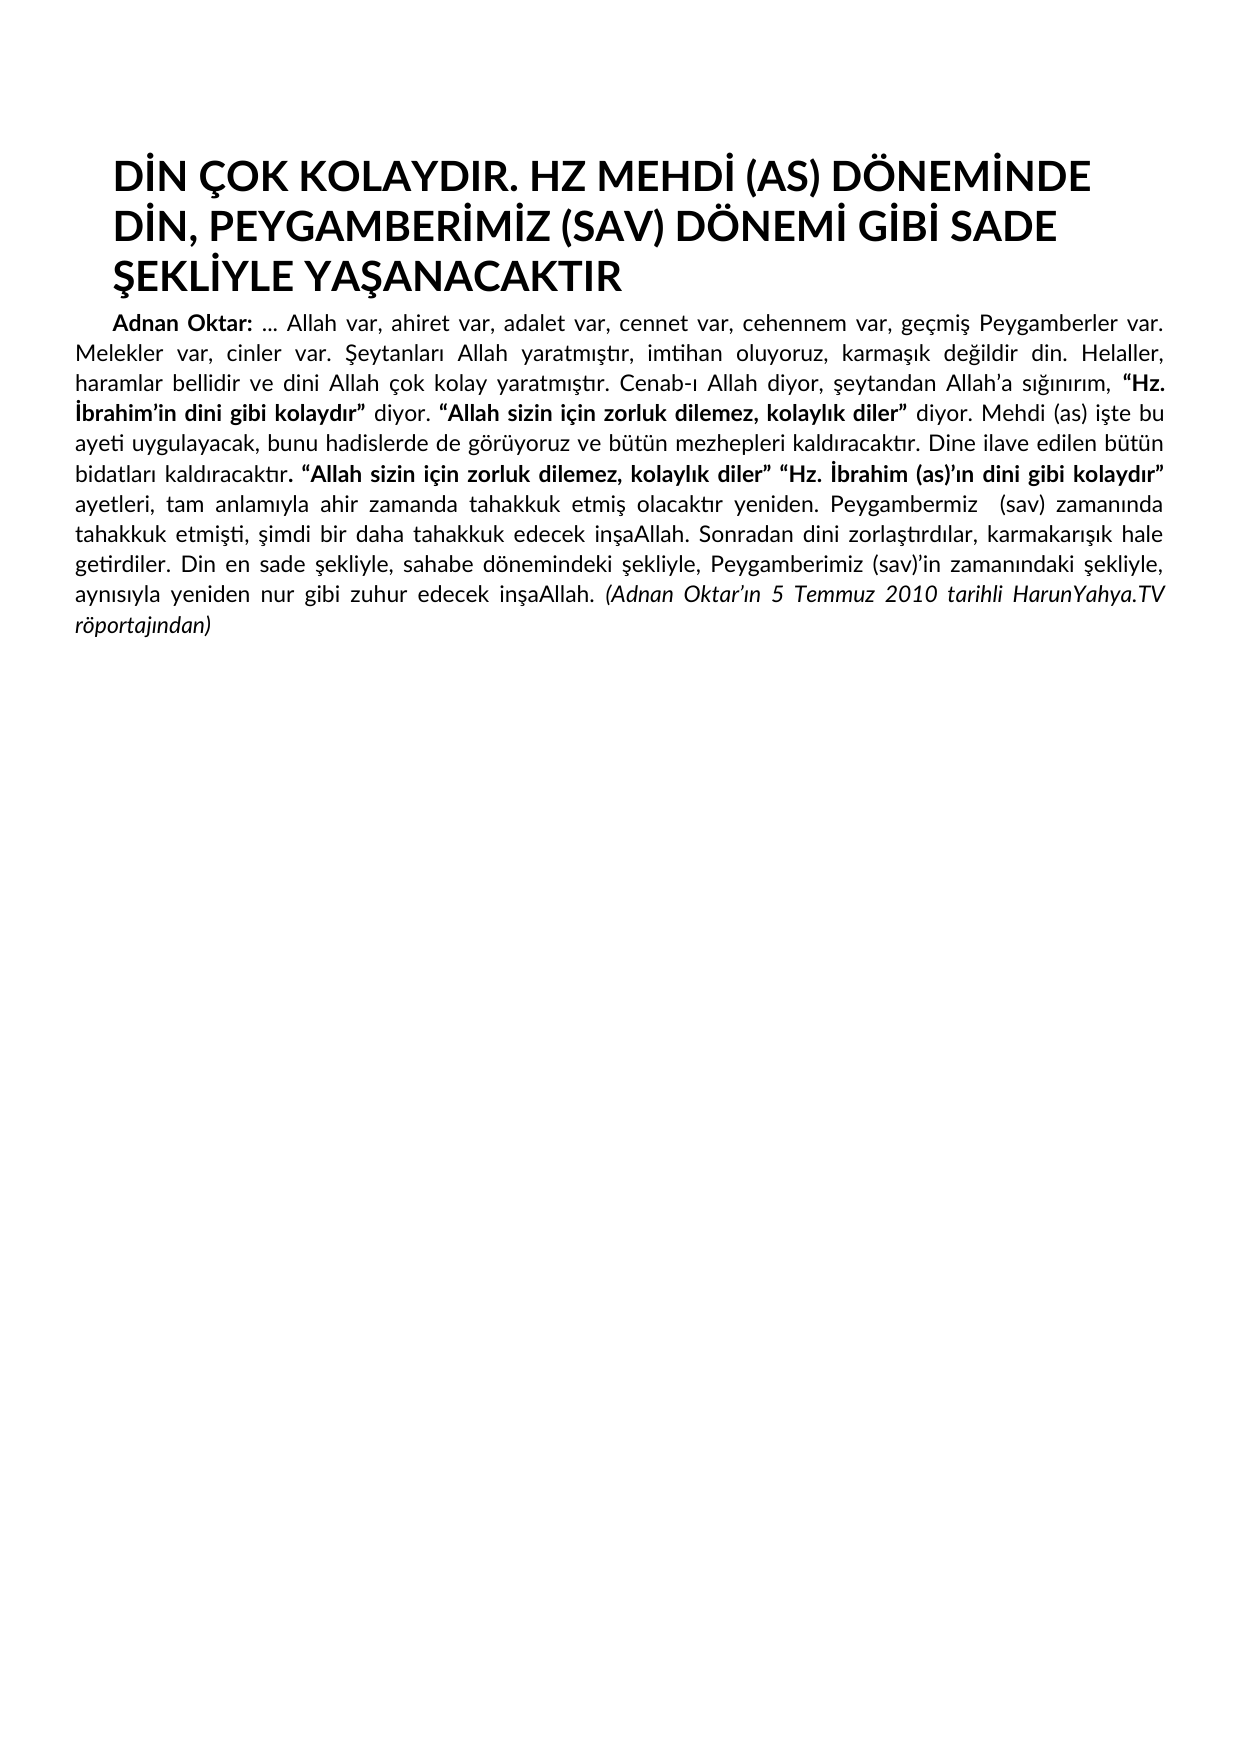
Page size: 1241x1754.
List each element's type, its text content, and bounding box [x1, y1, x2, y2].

subtitle DİN ÇOK KOLAYDIR. HZ MEHDİ (AS) DÖNEMİNDE DİN, PEYGAMBERİMİZ (SAV) DÖNEMİ GİBİ SADE ŞEKLİYLE YAŞANACAKTIR [112, 150, 1165, 300]
text Adnan Oktar: ... Allah var, ahiret var, adalet var, cennet var, cehennem var, geçmiş Peygamberler var. Melekler var, cinler var. Şeytanları Allah yaratmıştır, imtihan oluyoruz, karmaşık değildir din. Helaller, haramlar bellidir ve dini Allah çok kolay yaratmıştır. Cenab-ı Allah diyor, şeytandan Allah’a sığınırım, “Hz. İbrahim’in dini gibi kolaydır” diyor. “Allah sizin için zorluk dilemez, kolaylık diler” diyor. Mehdi (as) işte bu ayeti uygulayacak, bunu hadislerde de görüyoruz ve bütün mezhepleri kaldıracaktır. Dine ilave edilen bütün bidatları kaldıracaktır. “Allah sizin için zorluk dilemez, kolaylık diler” “Hz. İbrahim (as)’ın dini gibi kolaydır” ayetleri, tam anlamıyla ahir zamanda tahakkuk etmiş olacaktır yeniden. Peygambermiz (sav) zamanında tahakkuk etmişti, şimdi bir daha tahakkuk edecek inşaAllah. Sonradan dini zorlaştırdılar, karmakarışık hale getirdiler. Din en sade şekliyle, sahabe dönemindeki şekliyle, Peygamberimiz (sav)’in zamanındaki şekliyle, aynısıyla yeniden nur gibi zuhur edecek inşaAllah. (Adnan Oktar’ın 5 Temmuz 2010 tarihli HarunYahya.TV röportajından) [75, 308, 1165, 638]
